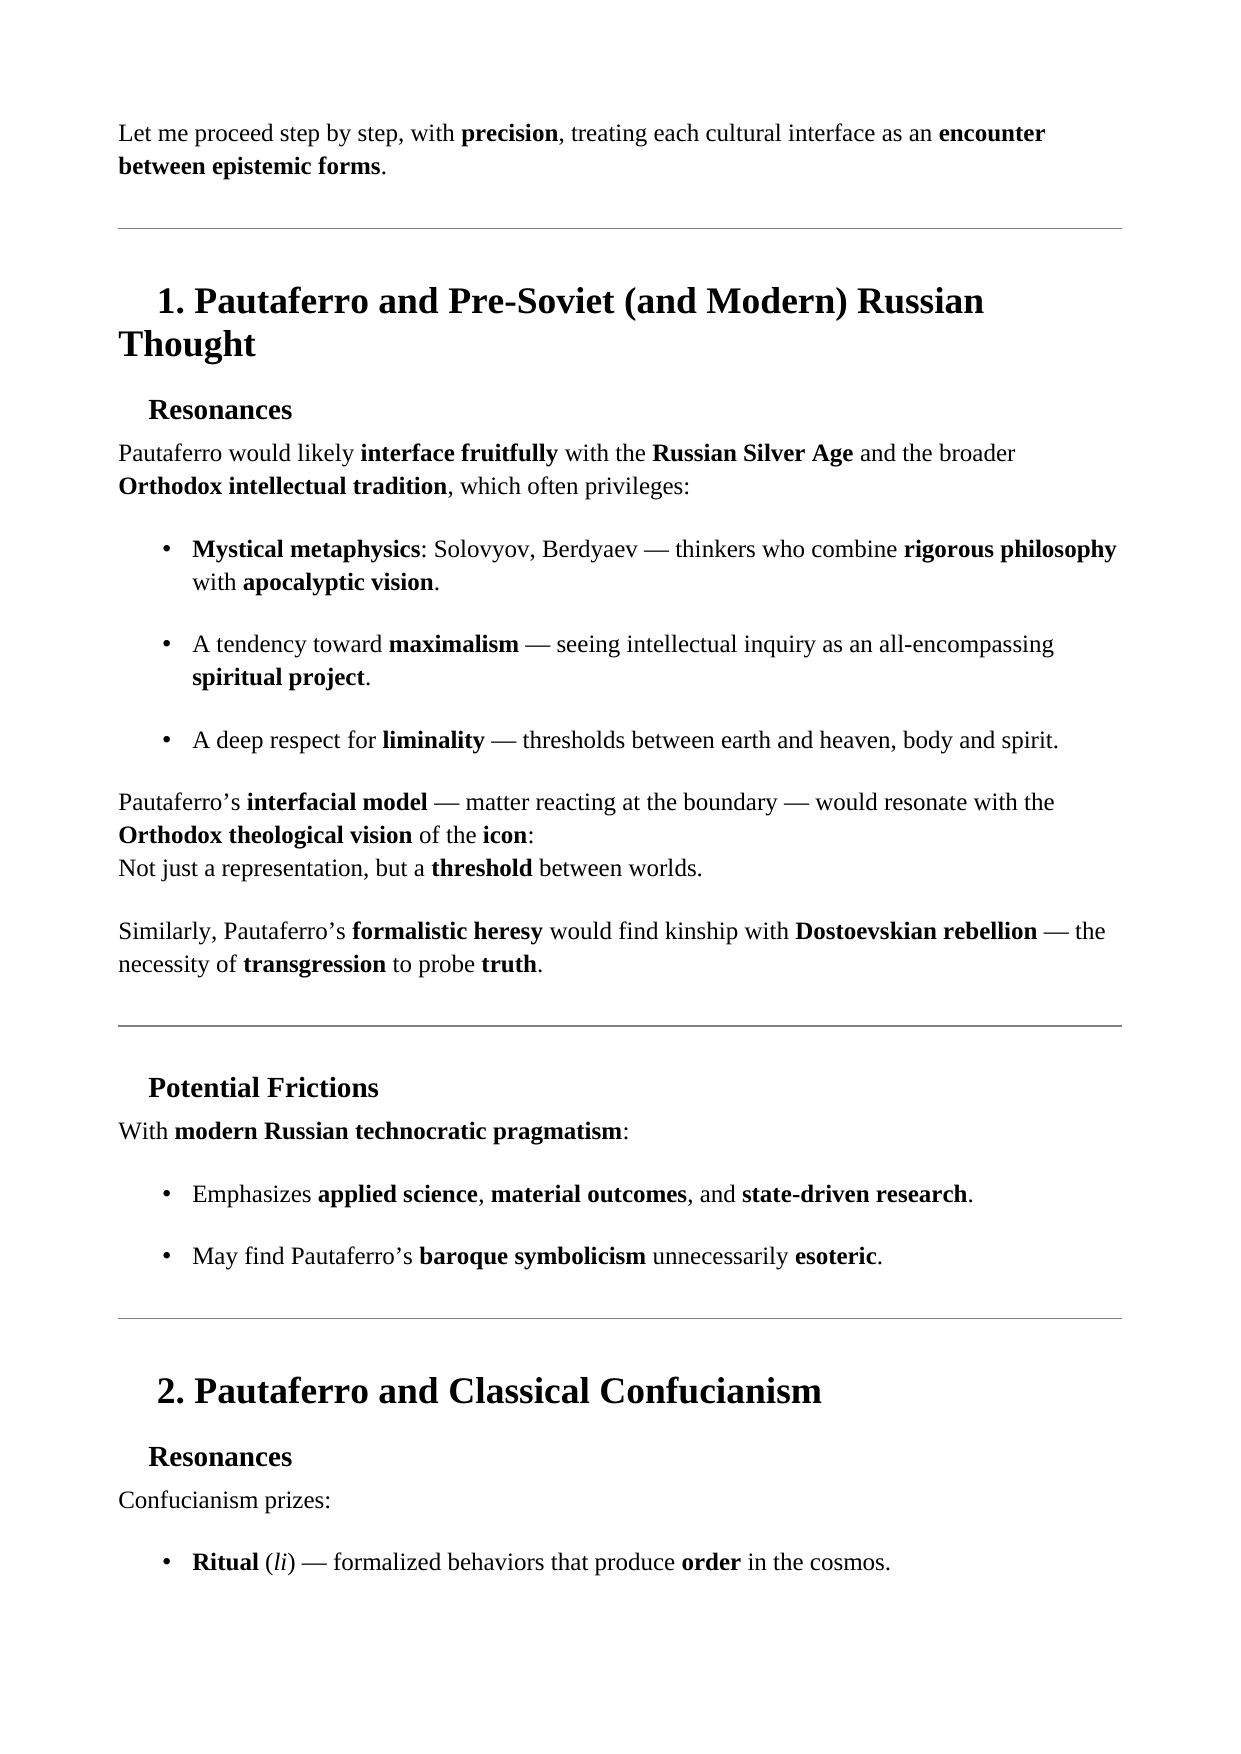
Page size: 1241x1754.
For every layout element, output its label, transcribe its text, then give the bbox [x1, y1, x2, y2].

subtitle ✅ Resonances [118, 1439, 1122, 1472]
text Confucianism prizes: [118, 1485, 1122, 1514]
list A tendency toward maximalism — seeing intellectual inquiry as an all-encompassing spiritual project. [162, 629, 1122, 691]
list A deep respect for liminality — thresholds between earth and heaven, body and spirit. [162, 725, 1122, 753]
text With modern Russian technocratic pragmatism: [118, 1116, 1122, 1145]
text Let me proceed step by step, with precision, treating each cultural interface as an encounter between epistemic forms. [118, 118, 1122, 180]
subtitle 🧭 1. Pautaferro and Pre-Soviet (and Modern) Russian Thought [118, 279, 1122, 365]
text Pautaferro would likely interface fruitfully with the Russian Silver Age and the broader Orthodox intellectual tradition, which often privileges: [118, 438, 1122, 500]
text Similarly, Pautaferro’s formalistic heresy would find kinship with Dostoevskian rebellion — the necessity of transgression to probe truth. [118, 916, 1122, 977]
subtitle ❌ Potential Frictions [118, 1070, 1122, 1104]
list Mystical metaphysics: Solovyov, Berdyaev — thinkers who combine rigorous philosophy with apocalyptic vision. [162, 534, 1122, 595]
list May find Pautaferro’s baroque symbolicism unnecessarily esoteric. [162, 1241, 1122, 1270]
subtitle ✅ Resonances [118, 392, 1122, 426]
text Pautaferro’s interfacial model — matter reacting at the boundary — would resonate with the Orthodox theological vision of the icon: Not just a representation, but a threshold between worlds. [118, 787, 1122, 882]
subtitle 🧭 2. Pautaferro and Classical Confucianism [118, 1369, 1122, 1412]
list Ritual (li) — formalized behaviors that produce order in the cosmos. [162, 1547, 1122, 1576]
list Emphasizes applied science, material outcomes, and state-driven research. [162, 1179, 1122, 1207]
